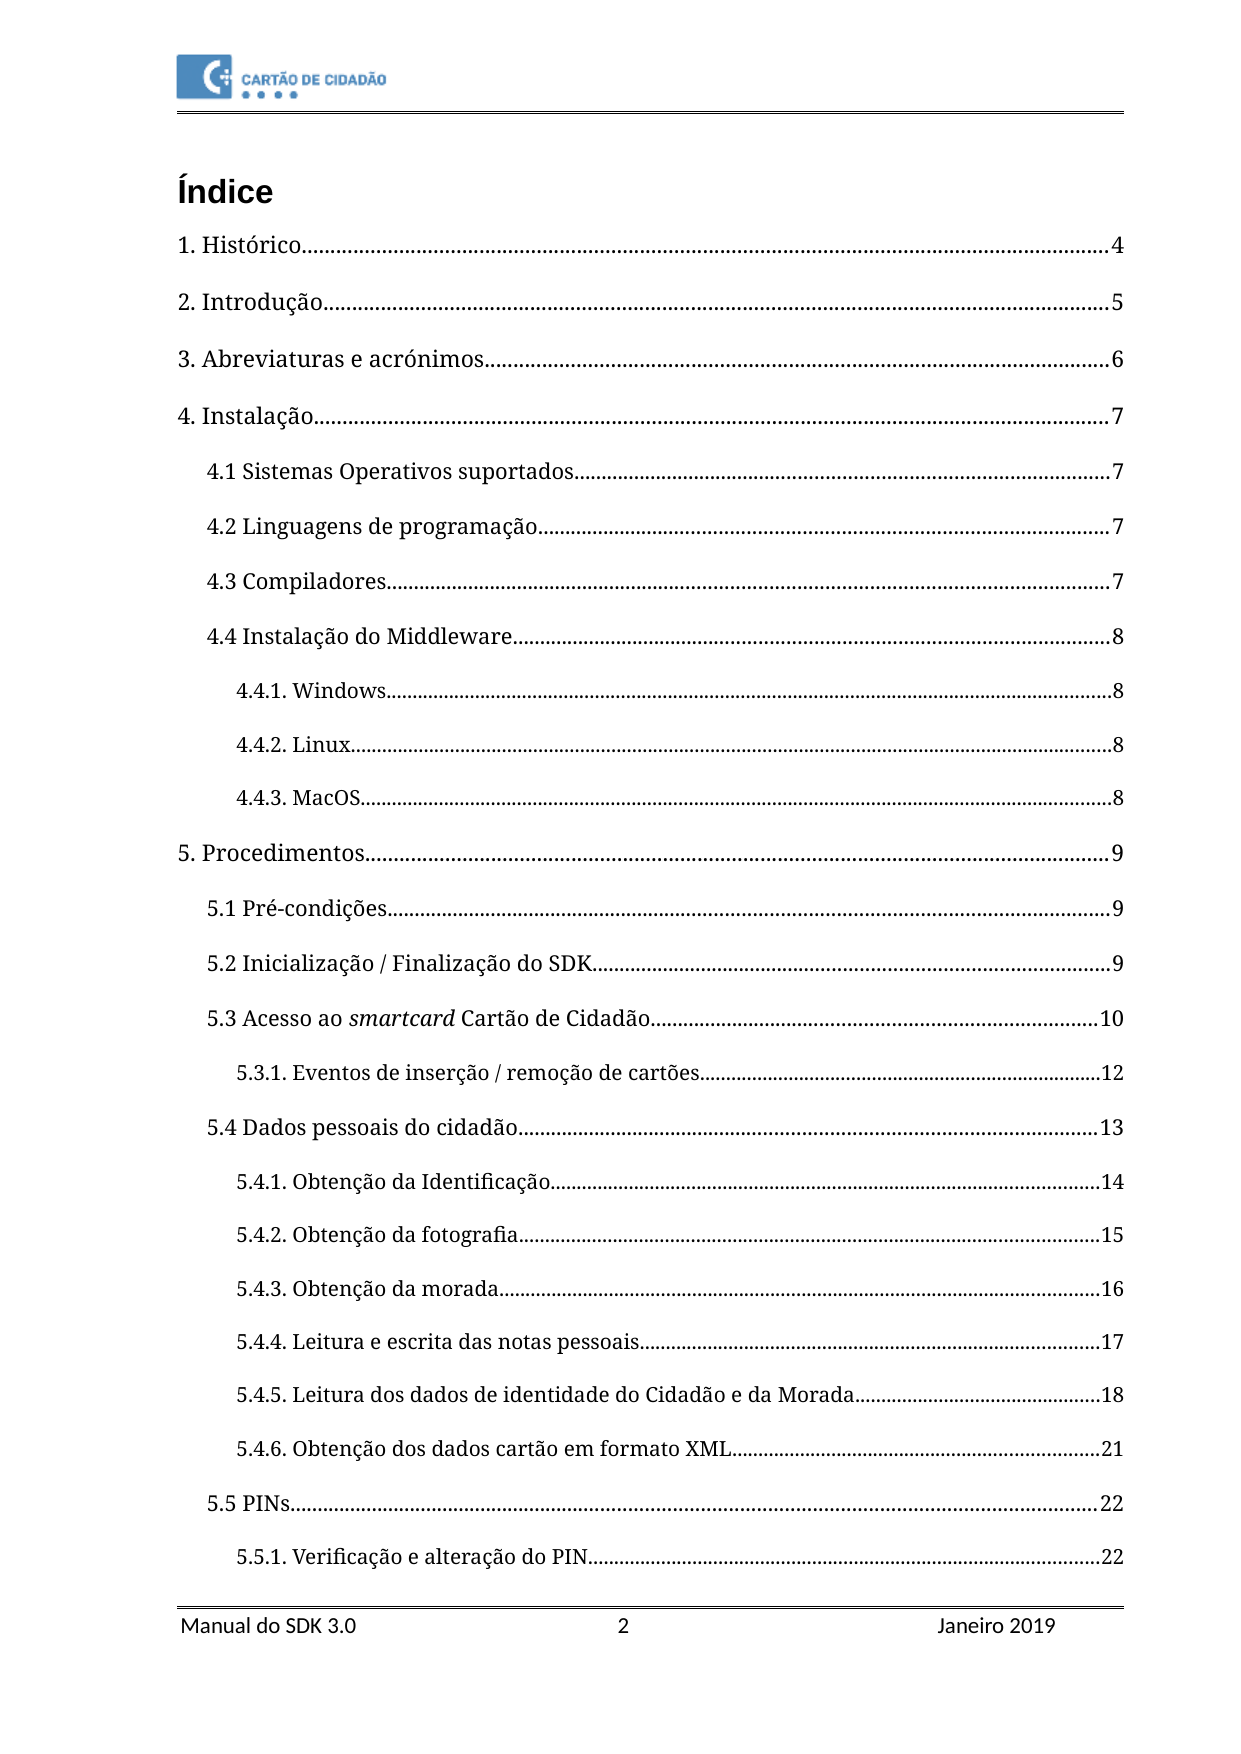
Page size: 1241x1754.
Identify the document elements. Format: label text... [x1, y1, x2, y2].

subtitle Índice [177, 173, 1124, 211]
text 1. Histórico 4 [177, 229, 1124, 261]
text 4. Instalação 7 [177, 399, 1124, 431]
text 5.4.4. Leitura e escrita das notas pessoais 17 [236, 1327, 1124, 1356]
picture [174, 49, 428, 106]
text 3. Abreviaturas e acrónimos 6 [177, 343, 1124, 374]
text 5.3.1. Eventos de inserção / remoção de cartões 12 [236, 1058, 1124, 1087]
text 5.2 Inicialização / Finalização do SDK 9 [207, 948, 1124, 978]
text 4.4.1. Windows 8 [236, 676, 1124, 705]
text 5.3 Acesso ao smartcard Cartão de Cidadão 10 [207, 1003, 1124, 1033]
text 4.4.3. MacOS 8 [236, 783, 1124, 812]
text 5.5 PINs 22 [207, 1487, 1124, 1517]
text 5.4.6. Obtenção dos dados cartão em formato XML 21 [236, 1434, 1124, 1462]
text 5.4 Dados pessoais do cidadão 13 [207, 1112, 1124, 1142]
text 5. Procedimentos 9 [177, 837, 1124, 868]
text 4.1 Sistemas Operativos suportados 7 [207, 456, 1124, 486]
text 4.2 Linguagens de programação 7 [207, 511, 1124, 541]
text 5.4.5. Leitura dos dados de identidade do Cidadão e da Morada 18 [236, 1381, 1124, 1409]
text 5.4.3. Obtenção da morada 16 [236, 1274, 1124, 1302]
text 4.4 Instalação do Middleware 8 [207, 621, 1124, 651]
text 5.1 Pré-condições 9 [207, 893, 1124, 923]
text 5.5.1. Verificação e alteração do PIN 22 [236, 1542, 1124, 1571]
text 4.3 Compiladores 7 [207, 566, 1124, 596]
text 2. Introdução 5 [177, 286, 1124, 317]
text 5.4.1. Obtenção da Identificação 14 [236, 1167, 1124, 1195]
text 5.4.2. Obtenção da fotografia 15 [236, 1220, 1124, 1249]
text 4.4.2. Linux 8 [236, 730, 1124, 758]
